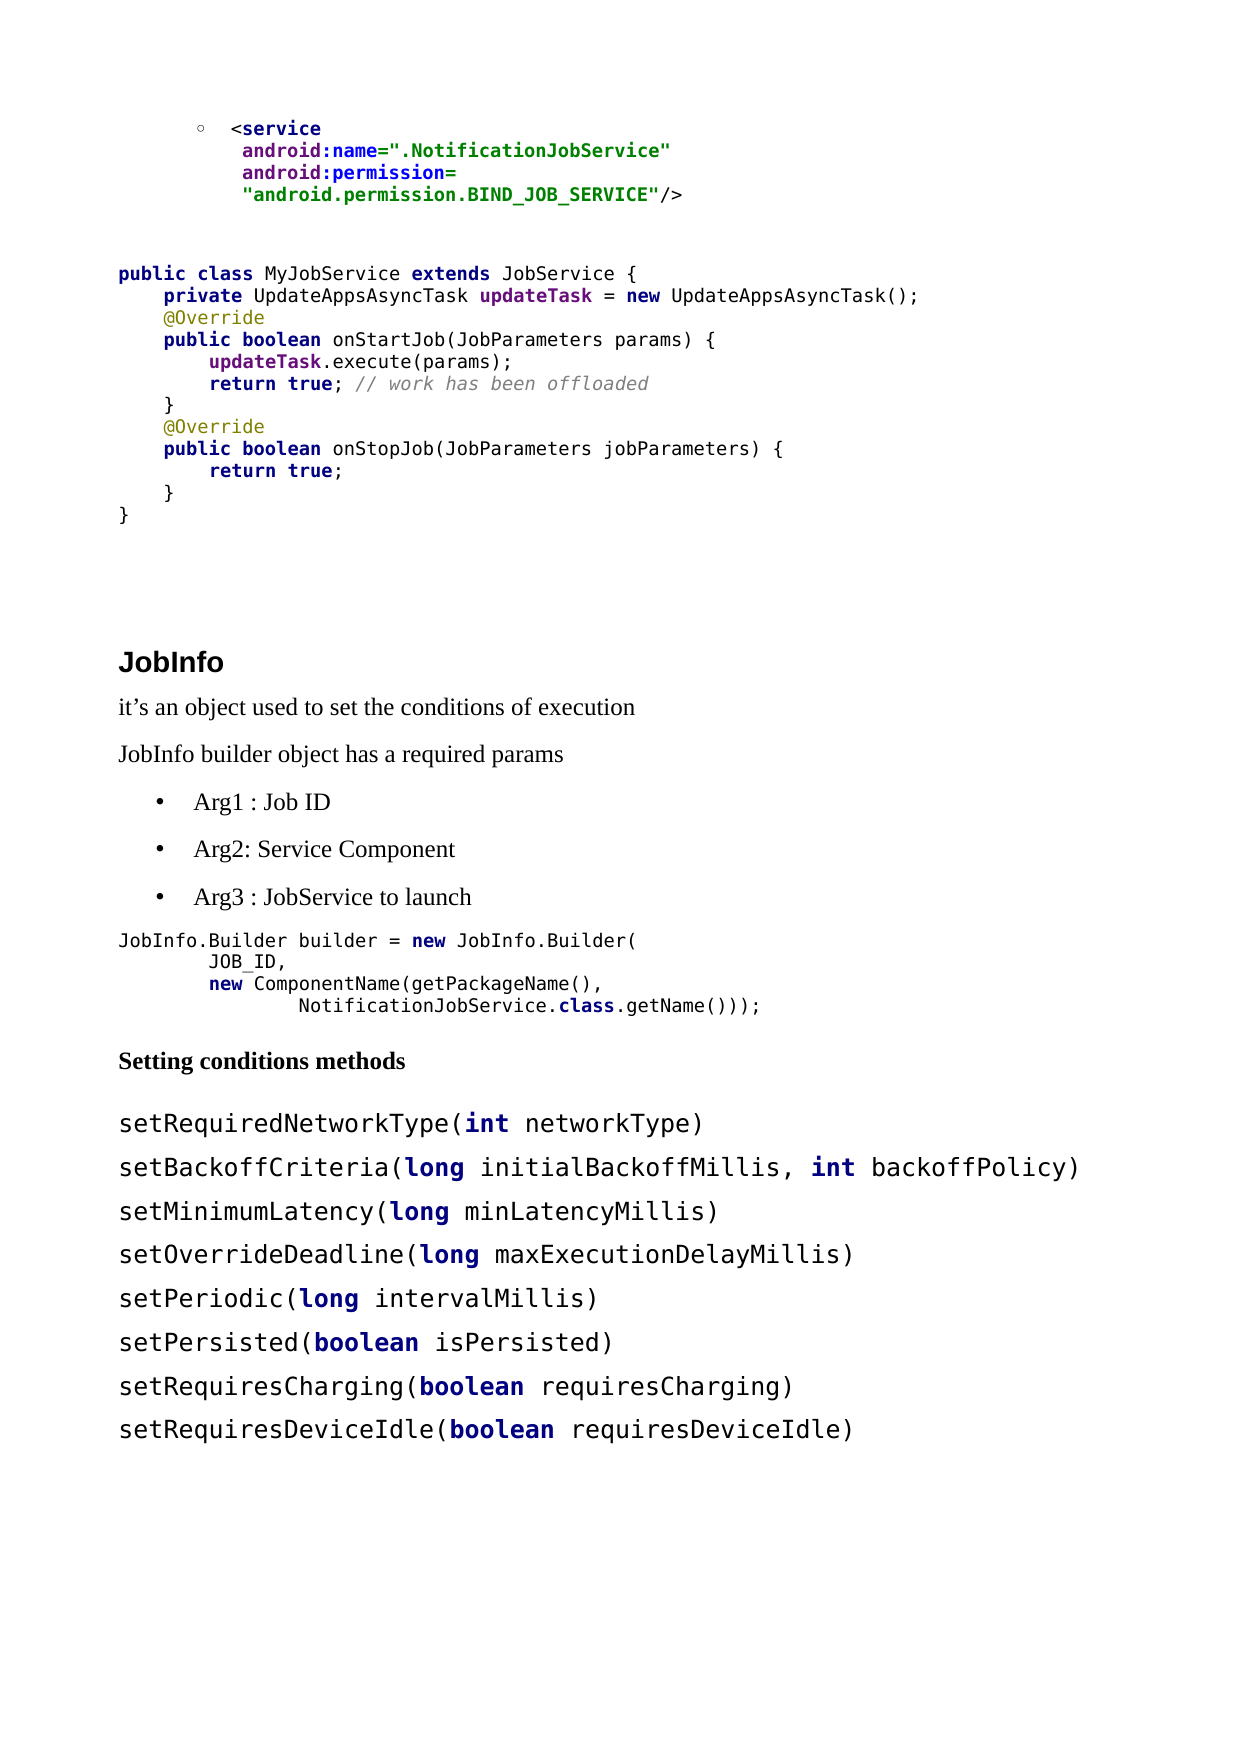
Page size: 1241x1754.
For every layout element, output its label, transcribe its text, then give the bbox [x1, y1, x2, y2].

text JobInfo builder object has a required params [118, 739, 1122, 768]
text Setting conditions methods [118, 1046, 1122, 1074]
subtitle JobInfo [118, 645, 1122, 679]
text it’s an object used to set the conditions of execution [118, 692, 1122, 720]
list <service android:name=".NotificationJobService" android:permission= "android.permission.BIND_JOB_SERVICE"/> [193, 118, 1122, 206]
list Arg2: Service Component [156, 834, 1122, 863]
text setRequiredNetworkType(int networkType) setBackoffCriteria(long initialBackoffMillis, int backoffPolicy) setMinimumLatency(long minLatencyMillis) setOverrideDeadline(long maxExecutionDelayMillis) setPeriodic(long intervalMillis) setPersisted(boolean isPersisted) setRequiresCharging(boolean requiresCharging) setRequiresDeviceIdle(boolean requiresDeviceIdle) [118, 1109, 1122, 1445]
text JobInfo.Builder builder = new JobInfo.Builder( JOB_ID, new ComponentName(getPackageName(), NotificationJobService.class.getName())); [118, 929, 1122, 1017]
list Arg3 : JobService to launch [156, 882, 1122, 911]
list Arg1 : Job ID [156, 787, 1122, 816]
text public class MyJobService extends JobService { private UpdateAppsAsyncTask updateTask = new UpdateAppsAsyncTask(); @Override public boolean onStartJob(JobParameters params) { updateTask.execute(params); return true; // work has been offloaded } @Override public boolean onStopJob(JobParameters jobParameters) { return true; } } [118, 263, 1122, 526]
